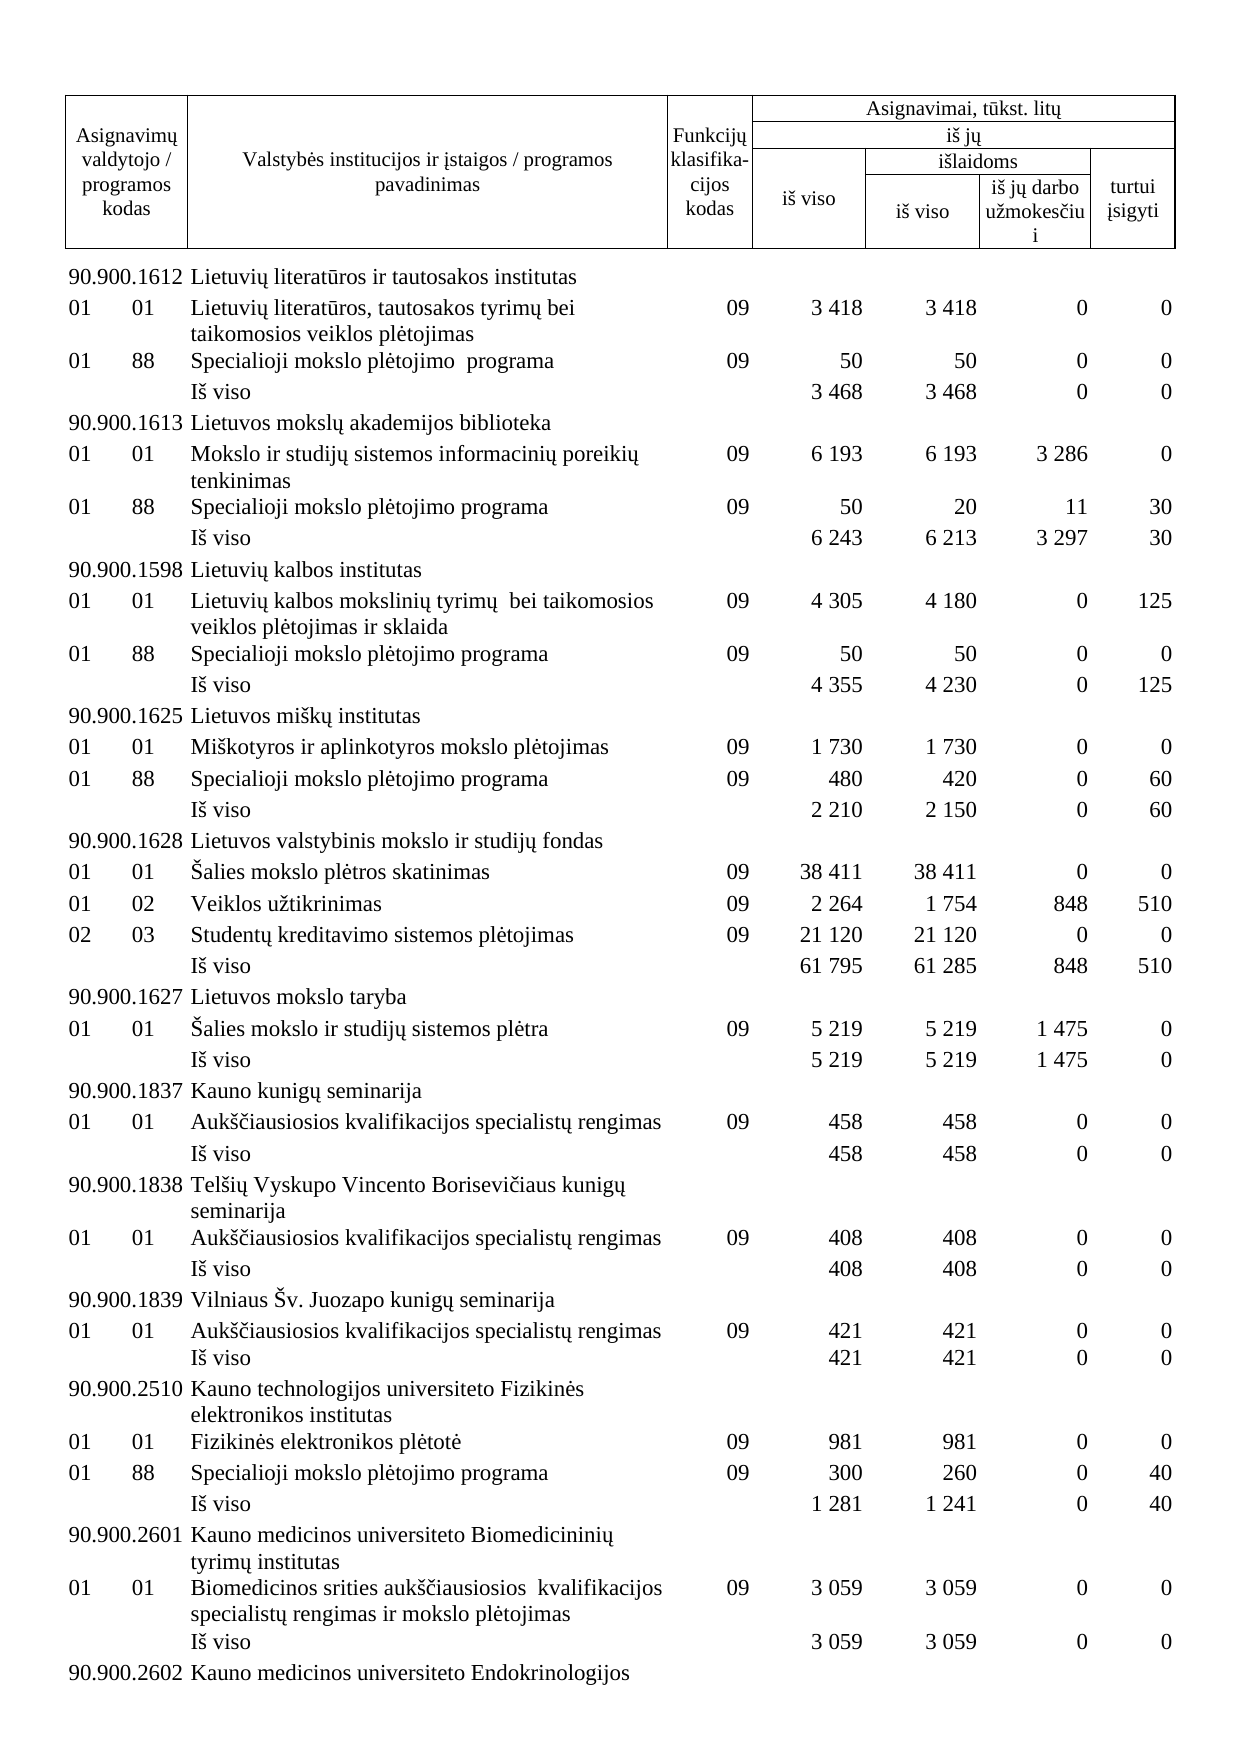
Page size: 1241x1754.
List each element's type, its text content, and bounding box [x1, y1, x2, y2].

table_cell [65, 1628, 129, 1659]
table_cell 0 [980, 1140, 1091, 1171]
table_cell [865, 556, 980, 587]
table_cell [65, 1344, 129, 1375]
table_cell 09 [667, 1318, 752, 1344]
table_cell 50 [752, 640, 865, 671]
table_cell 510 [1091, 952, 1175, 983]
table_cell 88 [129, 1459, 187, 1490]
table_cell 6 193 [752, 441, 865, 493]
table_cell [667, 1286, 752, 1317]
table_cell [667, 1490, 752, 1521]
table_cell [752, 556, 865, 587]
table_cell [65, 525, 129, 556]
table_cell 0 [980, 294, 1091, 347]
table_cell 09 [667, 765, 752, 796]
table_cell 3 059 [752, 1574, 865, 1628]
table_cell 90.900.2510 [65, 1375, 187, 1428]
table_cell [65, 671, 129, 702]
table_cell [129, 1344, 187, 1375]
table_cell 421 [865, 1318, 980, 1344]
table_header Asignavimų valdytojo / programos kodas [66, 96, 187, 247]
table_cell [667, 984, 752, 1015]
table_cell 408 [752, 1224, 865, 1255]
table_cell 01 [65, 1224, 129, 1255]
table_cell [980, 1171, 1091, 1224]
table_cell [752, 702, 865, 733]
table_cell Iš viso [188, 525, 667, 556]
table_cell [980, 1659, 1091, 1695]
table_cell 0 [1091, 1318, 1175, 1344]
table_cell 1 241 [865, 1490, 980, 1521]
table_cell 5 219 [865, 1015, 980, 1046]
table_cell Iš viso [188, 378, 667, 409]
table_cell [667, 1140, 752, 1171]
table_cell 2 150 [865, 796, 980, 827]
table_cell 0 [980, 1255, 1091, 1286]
table_cell 40 [1091, 1490, 1175, 1521]
table_cell 0 [1091, 734, 1175, 765]
table_cell iš viso [866, 175, 979, 247]
table_cell 2 264 [752, 890, 865, 921]
table_cell [752, 263, 865, 294]
table_cell [980, 702, 1091, 733]
table_cell 38 411 [865, 859, 980, 890]
table_cell Lietuvių literatūros ir tautosakos institutas [188, 263, 667, 294]
table_cell [667, 702, 752, 733]
table_cell 60 [1091, 796, 1175, 827]
table_cell 90.900.1628 [65, 827, 187, 858]
table_cell 90.900.1627 [65, 984, 187, 1015]
table_cell 60 [1091, 765, 1175, 796]
table_cell 0 [980, 1318, 1091, 1344]
table_cell [752, 1659, 865, 1695]
table_cell [1091, 984, 1175, 1015]
table_cell 30 [1091, 493, 1175, 524]
table_cell 90.900.2601 [65, 1521, 187, 1574]
table_cell Kauno medicinos universiteto Endokrinologijos [188, 1659, 667, 1695]
table_cell [65, 1255, 129, 1286]
table_cell Specialioji mokslo plėtojimo programa [188, 1459, 667, 1490]
table_cell 0 [980, 921, 1091, 952]
table_cell 0 [1091, 859, 1175, 890]
table_cell 3 297 [980, 525, 1091, 556]
table_cell 1 475 [980, 1015, 1091, 1046]
table_cell Vilniaus Šv. Juozapo kunigų seminarija [188, 1286, 667, 1317]
table_cell Mokslo ir studijų sistemos informacinių poreikių tenkinimas [188, 441, 667, 493]
table_cell [865, 827, 980, 858]
table_cell 01 [65, 765, 129, 796]
table_cell 01 [65, 890, 129, 921]
table_cell [65, 796, 129, 827]
table_cell 90.900.1598 [65, 556, 187, 587]
table_cell 09 [667, 1015, 752, 1046]
table_cell [65, 249, 1175, 263]
table_cell 09 [667, 734, 752, 765]
table_cell [752, 1171, 865, 1224]
table_cell 3 059 [865, 1628, 980, 1659]
table_cell [667, 1171, 752, 1224]
table_cell [1091, 827, 1175, 858]
table_cell Specialioji mokslo plėtojimo programa [188, 765, 667, 796]
table_cell 421 [752, 1344, 865, 1375]
table_cell 458 [752, 1140, 865, 1171]
table_cell [65, 1046, 129, 1077]
table_cell 01 [129, 441, 187, 493]
table_cell 01 [65, 859, 129, 890]
table_cell 21 120 [752, 921, 865, 952]
table_cell [980, 984, 1091, 1015]
table_cell 0 [980, 1109, 1091, 1140]
table_cell 01 [129, 1428, 187, 1459]
table_cell 0 [980, 734, 1091, 765]
table_cell 0 [980, 1574, 1091, 1628]
table_cell 09 [667, 1459, 752, 1490]
table_cell 88 [129, 493, 187, 524]
table_cell 11 [980, 493, 1091, 524]
table_cell 4 180 [865, 587, 980, 640]
table_cell 01 [129, 1224, 187, 1255]
table_cell [865, 702, 980, 733]
table_cell 4 230 [865, 671, 980, 702]
table_cell 01 [65, 493, 129, 524]
table_cell 03 [129, 921, 187, 952]
table_cell 50 [865, 347, 980, 378]
table_cell [667, 1628, 752, 1659]
table_cell [65, 952, 129, 983]
table_cell [65, 378, 129, 409]
table_cell 09 [667, 921, 752, 952]
table_cell [129, 671, 187, 702]
table_cell [865, 1286, 980, 1317]
table_cell 6 193 [865, 441, 980, 493]
table_cell 01 [129, 1318, 187, 1344]
table_cell Lietuvos miškų institutas [188, 702, 667, 733]
table_cell 0 [980, 378, 1091, 409]
table_cell [865, 1521, 980, 1574]
table_cell 09 [667, 587, 752, 640]
table_cell 01 [65, 1574, 129, 1628]
table_cell 20 [865, 493, 980, 524]
table_cell 0 [1091, 1255, 1175, 1286]
table_cell Specialioji mokslo plėtojimo programa [188, 347, 667, 378]
table_cell 0 [980, 587, 1091, 640]
table_cell 90.900.1839 [65, 1286, 187, 1317]
table_cell 6 213 [865, 525, 980, 556]
table_cell 01 [129, 294, 187, 347]
table_cell [752, 1077, 865, 1108]
table_cell Studentų kreditavimo sistemos plėtojimas [188, 921, 667, 952]
table_cell 1 730 [752, 734, 865, 765]
table_cell [865, 1659, 980, 1695]
table_cell Iš viso [188, 1344, 667, 1375]
table_cell [752, 409, 865, 441]
table_cell [667, 671, 752, 702]
table_cell Šalies mokslo plėtros skatinimas [188, 859, 667, 890]
table_cell 01 [65, 347, 129, 378]
table_cell Lietuvos mokslų akademijos biblioteka [188, 409, 667, 441]
table_cell 01 [129, 1109, 187, 1140]
table_cell 0 [1091, 347, 1175, 378]
table_cell 0 [1091, 921, 1175, 952]
table_cell 2 210 [752, 796, 865, 827]
table_cell 3 059 [865, 1574, 980, 1628]
table_cell [129, 796, 187, 827]
table_cell 3 468 [752, 378, 865, 409]
table_cell 0 [1091, 378, 1175, 409]
table_cell 0 [1091, 1109, 1175, 1140]
table_cell Kauno medicinos universiteto Biomedicininių tyrimų institutas [188, 1521, 667, 1574]
table_cell [129, 1628, 187, 1659]
table_cell 50 [865, 640, 980, 671]
table_header Funkcijų klasifika-cijos kodas [668, 96, 752, 247]
table_cell 458 [752, 1109, 865, 1140]
table_cell [667, 827, 752, 858]
table_cell 09 [667, 1109, 752, 1140]
table_cell 0 [980, 1459, 1091, 1490]
table_cell [865, 1077, 980, 1108]
table_cell 01 [65, 734, 129, 765]
table_cell 09 [667, 441, 752, 493]
table_cell 0 [980, 1490, 1091, 1521]
table_cell 0 [1091, 640, 1175, 671]
table_cell [667, 525, 752, 556]
table_cell [1091, 1659, 1175, 1695]
table_cell 0 [1091, 1046, 1175, 1077]
table_cell 1 475 [980, 1046, 1091, 1077]
table_cell [667, 1521, 752, 1574]
table_cell 30 [1091, 525, 1175, 556]
table_cell [1091, 1077, 1175, 1108]
table_cell [980, 409, 1091, 441]
table_cell Iš viso [188, 1140, 667, 1171]
table_cell 0 [980, 765, 1091, 796]
table_cell 5 219 [752, 1046, 865, 1077]
table_cell 0 [980, 1628, 1091, 1659]
table_cell 88 [129, 640, 187, 671]
table_cell išlaidoms [866, 149, 1090, 174]
table_cell [667, 796, 752, 827]
table_cell [667, 1659, 752, 1695]
table_cell 421 [752, 1318, 865, 1344]
table_cell [65, 1490, 129, 1521]
table_cell 4 305 [752, 587, 865, 640]
table_cell [129, 378, 187, 409]
table_cell Telšių Vyskupo Vincento Borisevičiaus kunigų seminarija [188, 1171, 667, 1224]
table_cell 0 [980, 1428, 1091, 1459]
table_cell [1091, 1171, 1175, 1224]
table_cell Iš viso [188, 1255, 667, 1286]
table_cell 3 418 [865, 294, 980, 347]
table_cell Šalies mokslo ir studijų sistemos plėtra [188, 1015, 667, 1046]
table_cell Fizikinės elektronikos plėtotė [188, 1428, 667, 1459]
table_cell 408 [865, 1255, 980, 1286]
table_header Valstybės institucijos ir įstaigos / programos pavadinimas [188, 96, 667, 247]
table_cell [752, 1286, 865, 1317]
table_cell 50 [752, 493, 865, 524]
table_cell 0 [980, 640, 1091, 671]
table_cell [980, 1521, 1091, 1574]
table_cell 4 355 [752, 671, 865, 702]
table_cell 458 [865, 1109, 980, 1140]
table_cell 01 [65, 294, 129, 347]
table_cell 88 [129, 765, 187, 796]
table_cell Lietuvių literatūros, tautosakos tyrimų bei taikomosios veiklos plėtojimas [188, 294, 667, 347]
table_cell 5 219 [752, 1015, 865, 1046]
table_cell 01 [129, 734, 187, 765]
table_cell 01 [65, 1318, 129, 1344]
table_cell 0 [1091, 294, 1175, 347]
table_cell Iš viso [188, 952, 667, 983]
table_cell [865, 984, 980, 1015]
table_cell [1091, 409, 1175, 441]
table_cell [667, 263, 752, 294]
table_cell [129, 525, 187, 556]
table_cell 88 [129, 347, 187, 378]
table_cell [129, 1490, 187, 1521]
table_cell 0 [1091, 1140, 1175, 1171]
table_cell Lietuvių kalbos mokslinių tyrimų bei taikomosios veiklos plėtojimas ir sklaida [188, 587, 667, 640]
table_cell [129, 1046, 187, 1077]
table_cell Specialioji mokslo plėtojimo programa [188, 640, 667, 671]
table_cell [752, 1521, 865, 1574]
table_cell 300 [752, 1459, 865, 1490]
table_cell [1091, 1521, 1175, 1574]
table_cell [667, 1344, 752, 1375]
table_cell [1091, 1375, 1175, 1428]
table_cell 01 [65, 640, 129, 671]
table_cell Specialioji mokslo plėtojimo programa [188, 493, 667, 524]
table_cell [865, 409, 980, 441]
table_cell 510 [1091, 890, 1175, 921]
table_cell [129, 952, 187, 983]
table_cell 0 [980, 1344, 1091, 1375]
table_cell 981 [865, 1428, 980, 1459]
table_cell 420 [865, 765, 980, 796]
table_cell [667, 1077, 752, 1108]
table_cell 09 [667, 347, 752, 378]
table_cell 01 [65, 1109, 129, 1140]
table_cell 01 [65, 1015, 129, 1046]
table_cell 90.900.1837 [65, 1077, 187, 1108]
table_cell Kauno kunigų seminarija [188, 1077, 667, 1108]
table_cell [667, 556, 752, 587]
table_cell 1 730 [865, 734, 980, 765]
table_cell 0 [980, 671, 1091, 702]
table_cell Lietuvos valstybinis mokslo ir studijų fondas [188, 827, 667, 858]
table_cell 01 [65, 587, 129, 640]
table_cell 38 411 [752, 859, 865, 890]
table_cell Iš viso [188, 1046, 667, 1077]
table_cell 01 [129, 1015, 187, 1046]
table_cell [980, 556, 1091, 587]
table_cell 480 [752, 765, 865, 796]
table_cell 0 [1091, 1015, 1175, 1046]
table_cell [667, 1375, 752, 1428]
table_cell 90.900.1612 [65, 263, 187, 294]
table_cell 0 [1091, 1224, 1175, 1255]
table_cell [667, 1046, 752, 1077]
table_cell 848 [980, 952, 1091, 983]
table_cell 01 [129, 859, 187, 890]
table_cell 408 [752, 1255, 865, 1286]
table_cell 09 [667, 1574, 752, 1628]
table_cell [980, 827, 1091, 858]
table_cell 90.900.1613 [65, 409, 187, 441]
table_cell iš jų darbo užmokesčiui [980, 175, 1090, 247]
table_cell 0 [1091, 441, 1175, 493]
table_cell 421 [865, 1344, 980, 1375]
table_cell 6 243 [752, 525, 865, 556]
table_cell Iš viso [188, 671, 667, 702]
table_cell [667, 1255, 752, 1286]
table_cell 09 [667, 1428, 752, 1459]
table_cell [65, 1140, 129, 1171]
table_cell 0 [980, 859, 1091, 890]
table_cell 0 [980, 347, 1091, 378]
table_cell [980, 263, 1091, 294]
table_cell [980, 1077, 1091, 1108]
table_cell 0 [1091, 1428, 1175, 1459]
table_cell [1091, 263, 1175, 294]
table_cell Miškotyros ir aplinkotyros mokslo plėtojimas [188, 734, 667, 765]
table_cell [1091, 1286, 1175, 1317]
table_cell 09 [667, 294, 752, 347]
table_cell [129, 1140, 187, 1171]
table_cell 5 219 [865, 1046, 980, 1077]
table_cell 90.900.2602 [65, 1659, 187, 1695]
table_cell 50 [752, 347, 865, 378]
table_cell 125 [1091, 671, 1175, 702]
table_cell 09 [667, 1224, 752, 1255]
table_cell Aukščiausiosios kvalifikacijos specialistų rengimas [188, 1109, 667, 1140]
table_cell 90.900.1838 [65, 1171, 187, 1224]
table_cell [865, 1375, 980, 1428]
table_cell iš jų [753, 122, 1174, 148]
table_cell [129, 1255, 187, 1286]
table_cell [667, 409, 752, 441]
table_cell 3 468 [865, 378, 980, 409]
table_cell 0 [980, 1224, 1091, 1255]
table_cell 260 [865, 1459, 980, 1490]
table_cell 09 [667, 640, 752, 671]
table_cell Veiklos užtikrinimas [188, 890, 667, 921]
table_cell iš viso [753, 149, 865, 247]
table_cell [980, 1286, 1091, 1317]
table_cell turtui įsigyti [1091, 149, 1174, 247]
table_cell 40 [1091, 1459, 1175, 1490]
table_cell [865, 1171, 980, 1224]
table_cell 0 [1091, 1574, 1175, 1628]
table_cell 408 [865, 1224, 980, 1255]
table_cell 61 795 [752, 952, 865, 983]
table_cell 848 [980, 890, 1091, 921]
table_cell 0 [1091, 1628, 1175, 1659]
table_cell 01 [65, 1459, 129, 1490]
table_cell 125 [1091, 587, 1175, 640]
table_cell 21 120 [865, 921, 980, 952]
table_cell 61 285 [865, 952, 980, 983]
table_cell [752, 1375, 865, 1428]
table_cell Kauno technologijos universiteto Fizikinės elektronikos institutas [188, 1375, 667, 1428]
table_cell Iš viso [188, 796, 667, 827]
table_cell 458 [865, 1140, 980, 1171]
table_cell 1 281 [752, 1490, 865, 1521]
table_cell 1 754 [865, 890, 980, 921]
table_cell 01 [129, 587, 187, 640]
table_cell [752, 827, 865, 858]
table_cell Biomedicinos srities aukščiausiosios kvalifikacijos specialistų rengimas ir mokslo plėtojimas [188, 1574, 667, 1628]
table_cell 01 [65, 441, 129, 493]
table_cell 3 286 [980, 441, 1091, 493]
table_cell [667, 378, 752, 409]
table_cell 01 [129, 1574, 187, 1628]
table_cell Iš viso [188, 1628, 667, 1659]
table_cell [1091, 556, 1175, 587]
table_cell 09 [667, 493, 752, 524]
table_cell 02 [129, 890, 187, 921]
table_cell [980, 1375, 1091, 1428]
table_header Asignavimai, tūkst. litų [753, 96, 1174, 121]
table_cell 0 [980, 796, 1091, 827]
table_cell 90.900.1625 [65, 702, 187, 733]
table_cell 0 [1091, 1344, 1175, 1375]
table_cell 3 059 [752, 1628, 865, 1659]
table_cell [752, 984, 865, 1015]
table_cell Lietuvių kalbos institutas [188, 556, 667, 587]
table_cell Iš viso [188, 1490, 667, 1521]
table_cell 01 [65, 1428, 129, 1459]
table_cell 02 [65, 921, 129, 952]
table_cell Aukščiausiosios kvalifikacijos specialistų rengimas [188, 1318, 667, 1344]
table_cell Lietuvos mokslo taryba [188, 984, 667, 1015]
table_cell 981 [752, 1428, 865, 1459]
table_cell [865, 263, 980, 294]
table_cell [1091, 702, 1175, 733]
table_cell 09 [667, 890, 752, 921]
table_cell Aukščiausiosios kvalifikacijos specialistų rengimas [188, 1224, 667, 1255]
table_cell 09 [667, 859, 752, 890]
table_cell [667, 952, 752, 983]
table_cell 3 418 [752, 294, 865, 347]
